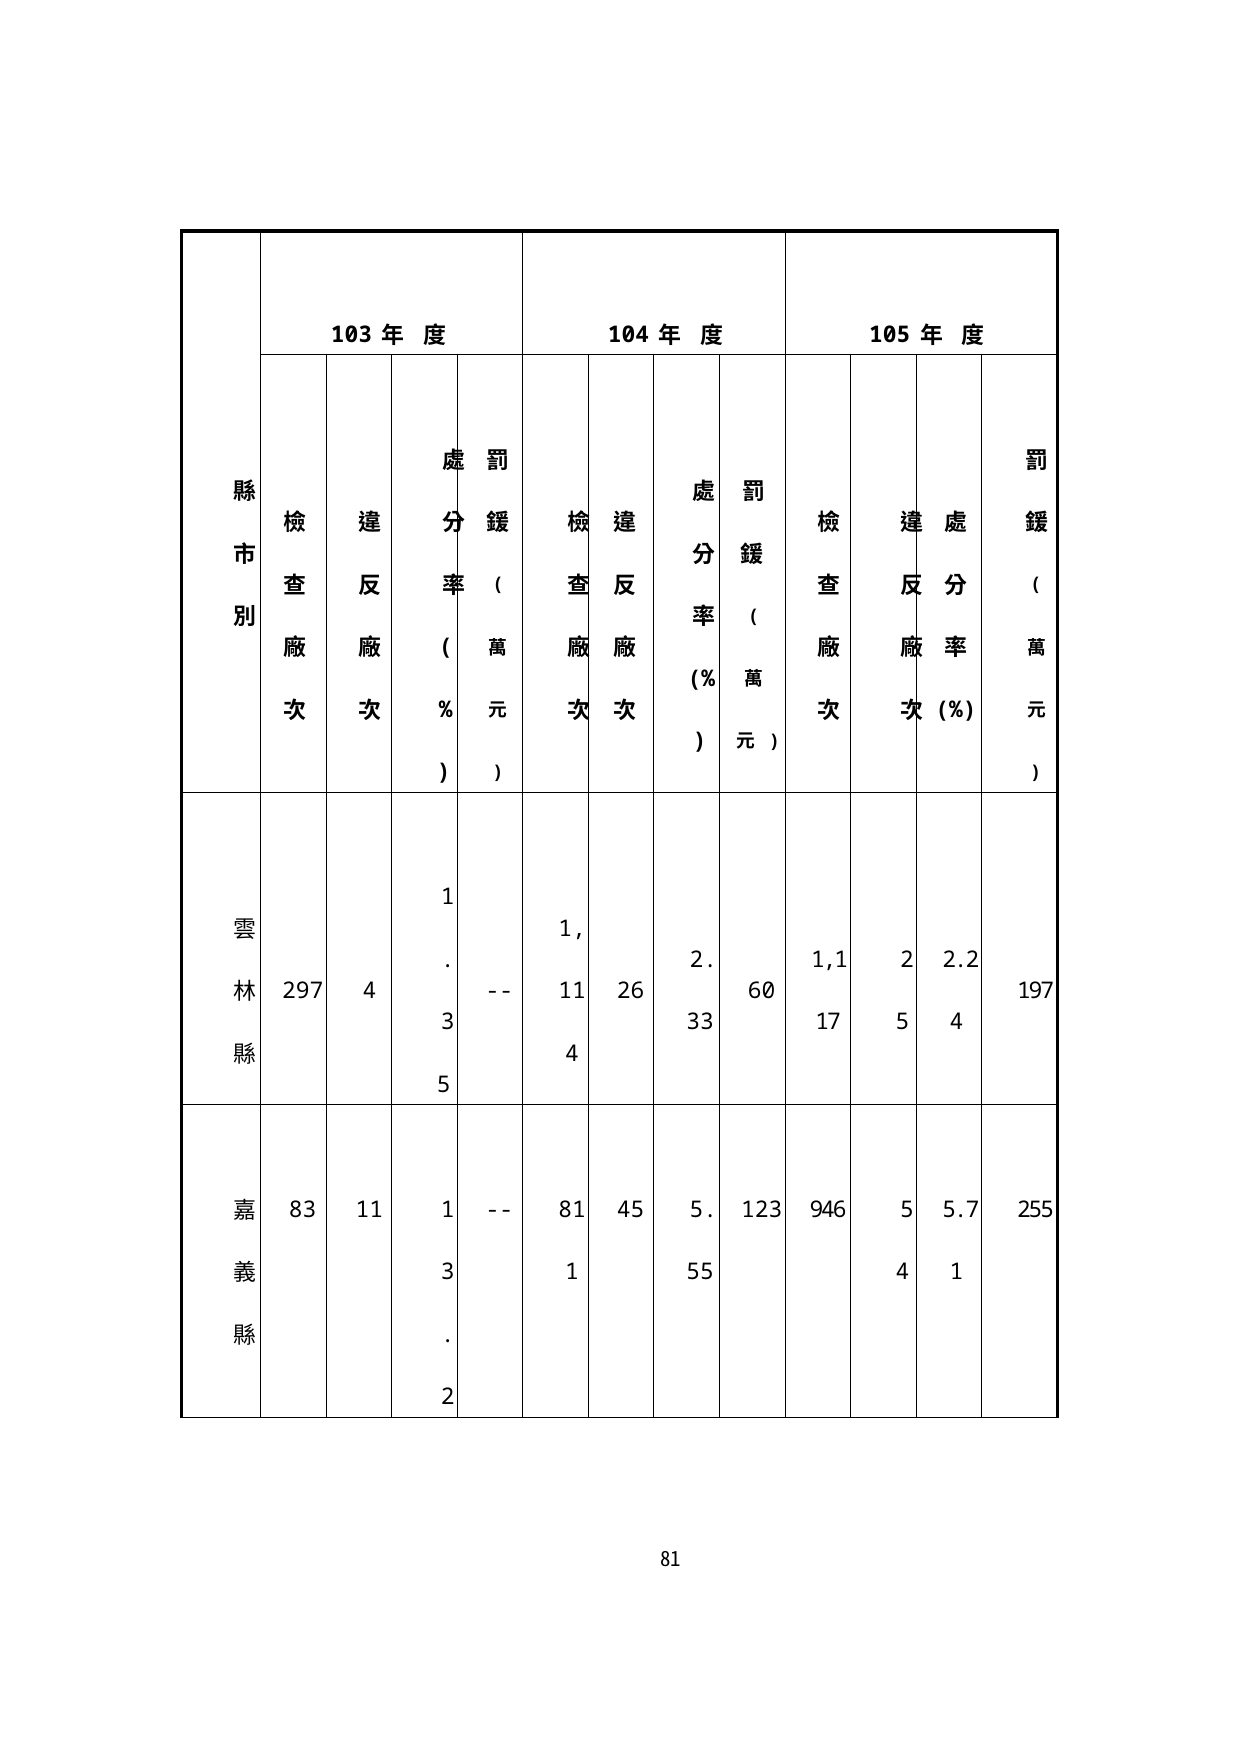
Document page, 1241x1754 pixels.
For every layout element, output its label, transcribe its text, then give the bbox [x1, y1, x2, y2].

table_cell 11 [327, 1105, 391, 1417]
table_cell 2.24 [917, 793, 981, 1104]
table_cell 罰鍰 (萬元) [458, 355, 522, 792]
table_cell 5.71 [917, 1105, 981, 1417]
table_cell 檢查廠次 [261, 355, 326, 792]
table_cell 60 [720, 793, 785, 1104]
table_header 104年度 [523, 233, 785, 354]
table_cell 檢查廠次 [786, 355, 850, 792]
table_cell 197 [982, 793, 1056, 1104]
table_cell 83 [261, 1105, 326, 1417]
table_cell 13.2 [392, 1105, 457, 1417]
table_header 105年度 [786, 233, 1056, 354]
table_cell 1,117 [786, 793, 850, 1104]
table_cell 違反廠次 [589, 355, 653, 792]
table_cell 1,114 [523, 793, 588, 1104]
table_cell 45 [589, 1105, 653, 1417]
table_cell 處分率(%) [392, 355, 457, 792]
table_cell 違反廠次 [327, 355, 391, 792]
table_cell 嘉義縣 [183, 1105, 260, 1417]
table_header 縣市別 [183, 233, 260, 792]
table_cell 297 [261, 793, 326, 1104]
table_cell -- [458, 793, 522, 1104]
table_cell -- [458, 1105, 522, 1417]
table_cell 處分率(%) [654, 355, 719, 792]
table_cell 946 [786, 1105, 850, 1417]
table_cell 違反廠次 [851, 355, 916, 792]
table_cell 1.35 [392, 793, 457, 1104]
table_cell 2.33 [654, 793, 719, 1104]
table_cell 25 [851, 793, 916, 1104]
table_cell 5.55 [654, 1105, 719, 1417]
table_cell 4 [327, 793, 391, 1104]
table_cell 雲林縣 [183, 793, 260, 1104]
table_cell 罰鍰(萬元) [982, 355, 1056, 792]
table_cell 811 [523, 1105, 588, 1417]
table_cell 檢查廠次 [523, 355, 588, 792]
table_cell 26 [589, 793, 653, 1104]
table_cell 255 [982, 1105, 1056, 1417]
table_cell 處分率(%) [917, 355, 981, 792]
table_cell 54 [851, 1105, 916, 1417]
table_header 103年度 [261, 233, 522, 354]
table_cell 罰鍰(萬元) [720, 355, 785, 792]
table_cell 123 [720, 1105, 785, 1417]
